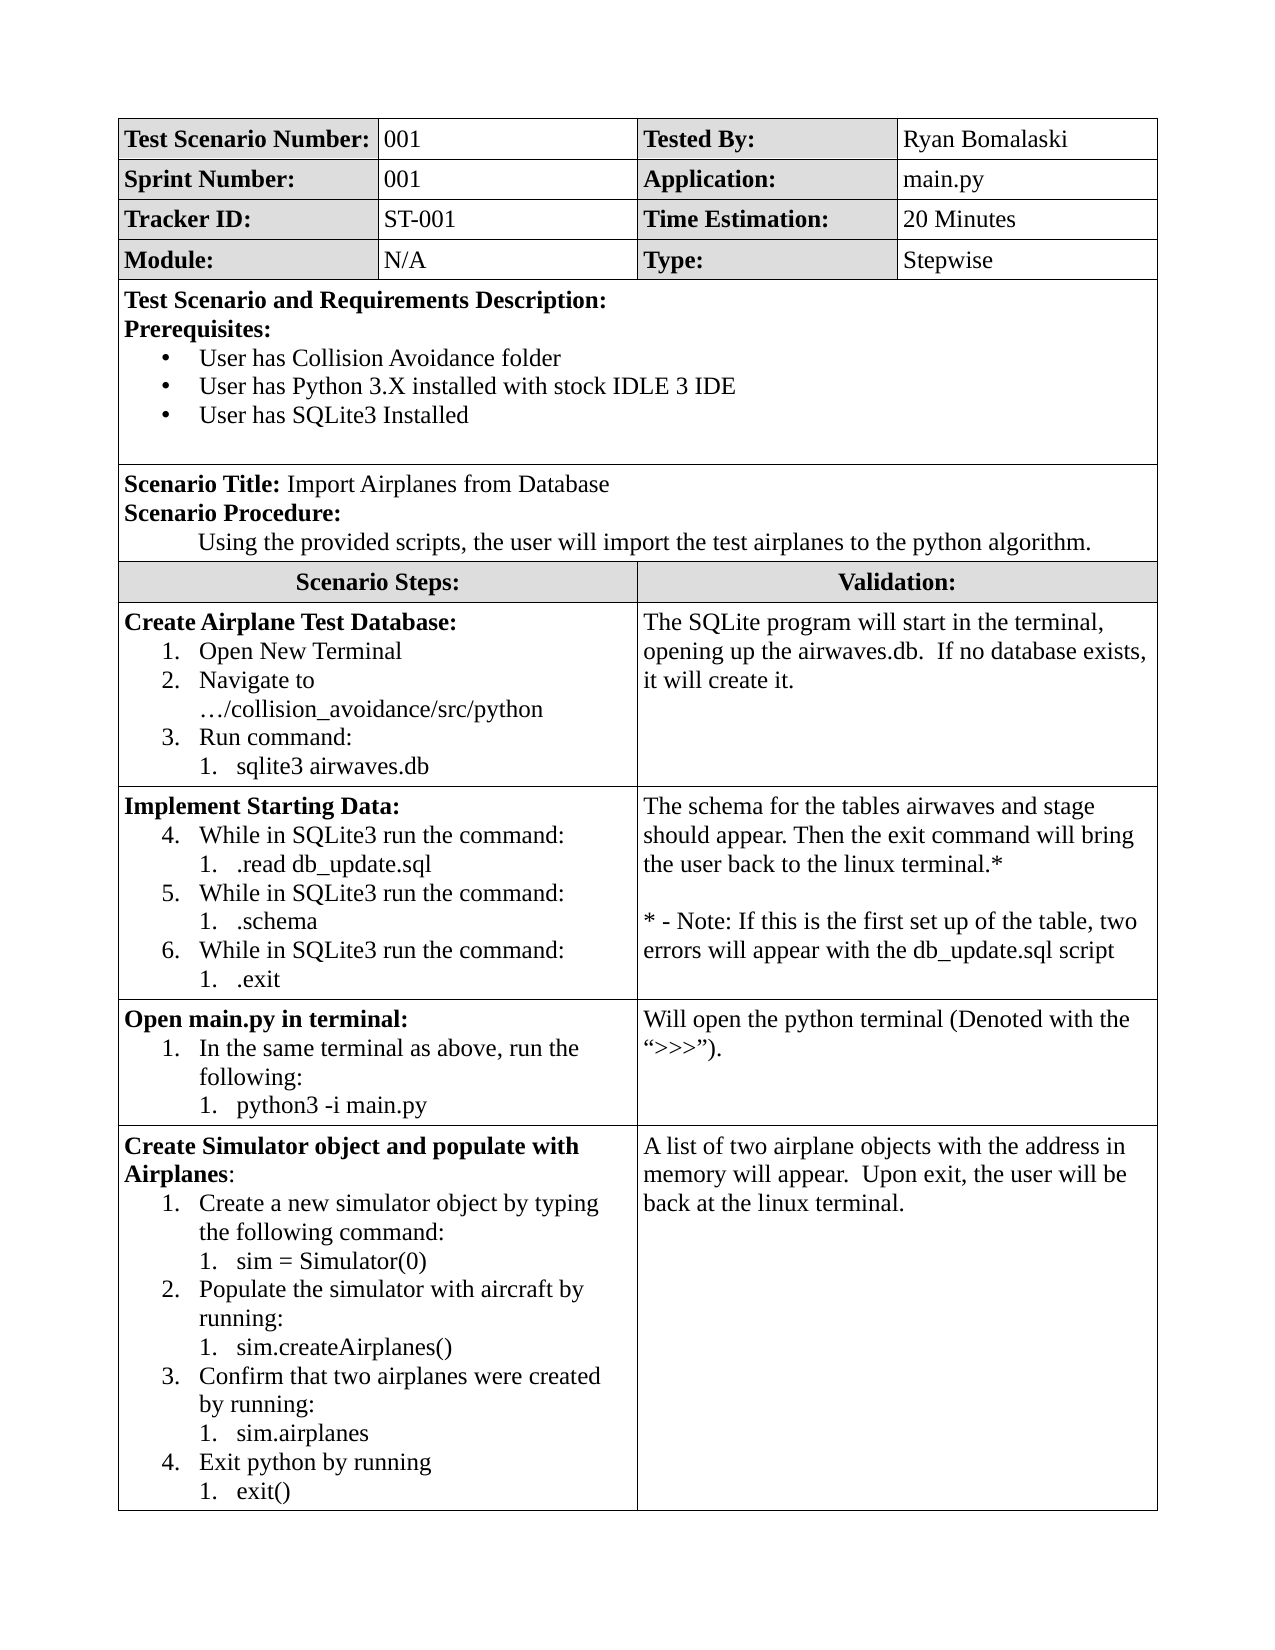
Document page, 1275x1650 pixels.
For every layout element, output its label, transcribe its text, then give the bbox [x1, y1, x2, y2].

table_cell 20 Minutes [898, 200, 1157, 239]
table_cell Sprint Number: [119, 160, 378, 199]
table_cell Time Estimation: [638, 200, 897, 239]
table_cell 001 [379, 160, 637, 199]
table_cell ST-001 [379, 200, 637, 239]
table_cell Scenario Title: Import Airplanes from Database Scenario Procedure: Using the provided scripts, the user will import the test airplanes to the python algorithm. [119, 465, 1157, 561]
table_cell Create Simulator object and populate with Airplanes: Create a new simulator object by typing the following command: sim = Simulator(0) Populate the simulator with aircraft by running: sim.createAirplanes() Confirm that two airplanes were created by running: sim.airplanes Exit python by running exit() [119, 1126, 637, 1510]
table_cell A list of two airplane objects with the address in memory will appear. Upon exit, the user will be back at the linux terminal. [638, 1126, 1157, 1510]
table_cell Tracker ID: [119, 200, 378, 239]
table_cell Scenario Steps: [119, 562, 637, 602]
table_cell Validation: [638, 562, 1157, 602]
table_header 001 [379, 119, 637, 158]
table_cell Stepwise [898, 240, 1157, 279]
table_cell The SQLite program will start in the terminal, opening up the airwaves.db. If no database exists, it will create it. [638, 603, 1157, 786]
table_cell The schema for the tables airwaves and stage should appear. Then the exit command will bring the user back to the linux terminal.* * - Note: If this is the first set up of the table, two errors will appear with the db_update.sql script [638, 787, 1157, 998]
table_cell Open main.py in terminal: In the same terminal as above, run the following: python3 -i main.py [119, 1000, 637, 1125]
table_cell Module: [119, 240, 378, 279]
table_cell main.py [898, 160, 1157, 199]
table_cell Application: [638, 160, 897, 199]
table_header Tested By: [638, 119, 897, 158]
table_cell Implement Starting Data: While in SQLite3 run the command: .read db_update.sql While in SQLite3 run the command: .schema While in SQLite3 run the command: .exit [119, 787, 637, 998]
table_cell Type: [638, 240, 897, 279]
table_cell Test Scenario and Requirements Description: Prerequisites: User has Collision Avoidance folder User has Python 3.X installed with stock IDLE 3 IDE User has SQLite3 Installed [119, 280, 1157, 463]
table_header Ryan Bomalaski [898, 119, 1157, 158]
table_header Test Scenario Number: [119, 119, 378, 158]
table_cell N/A [379, 240, 637, 279]
table_cell Will open the python terminal (Denoted with the “>>>”). [638, 1000, 1157, 1125]
table_cell Create Airplane Test Database: Open New Terminal Navigate to …/collision_avoidance/src/python Run command: sqlite3 airwaves.db [119, 603, 637, 786]
